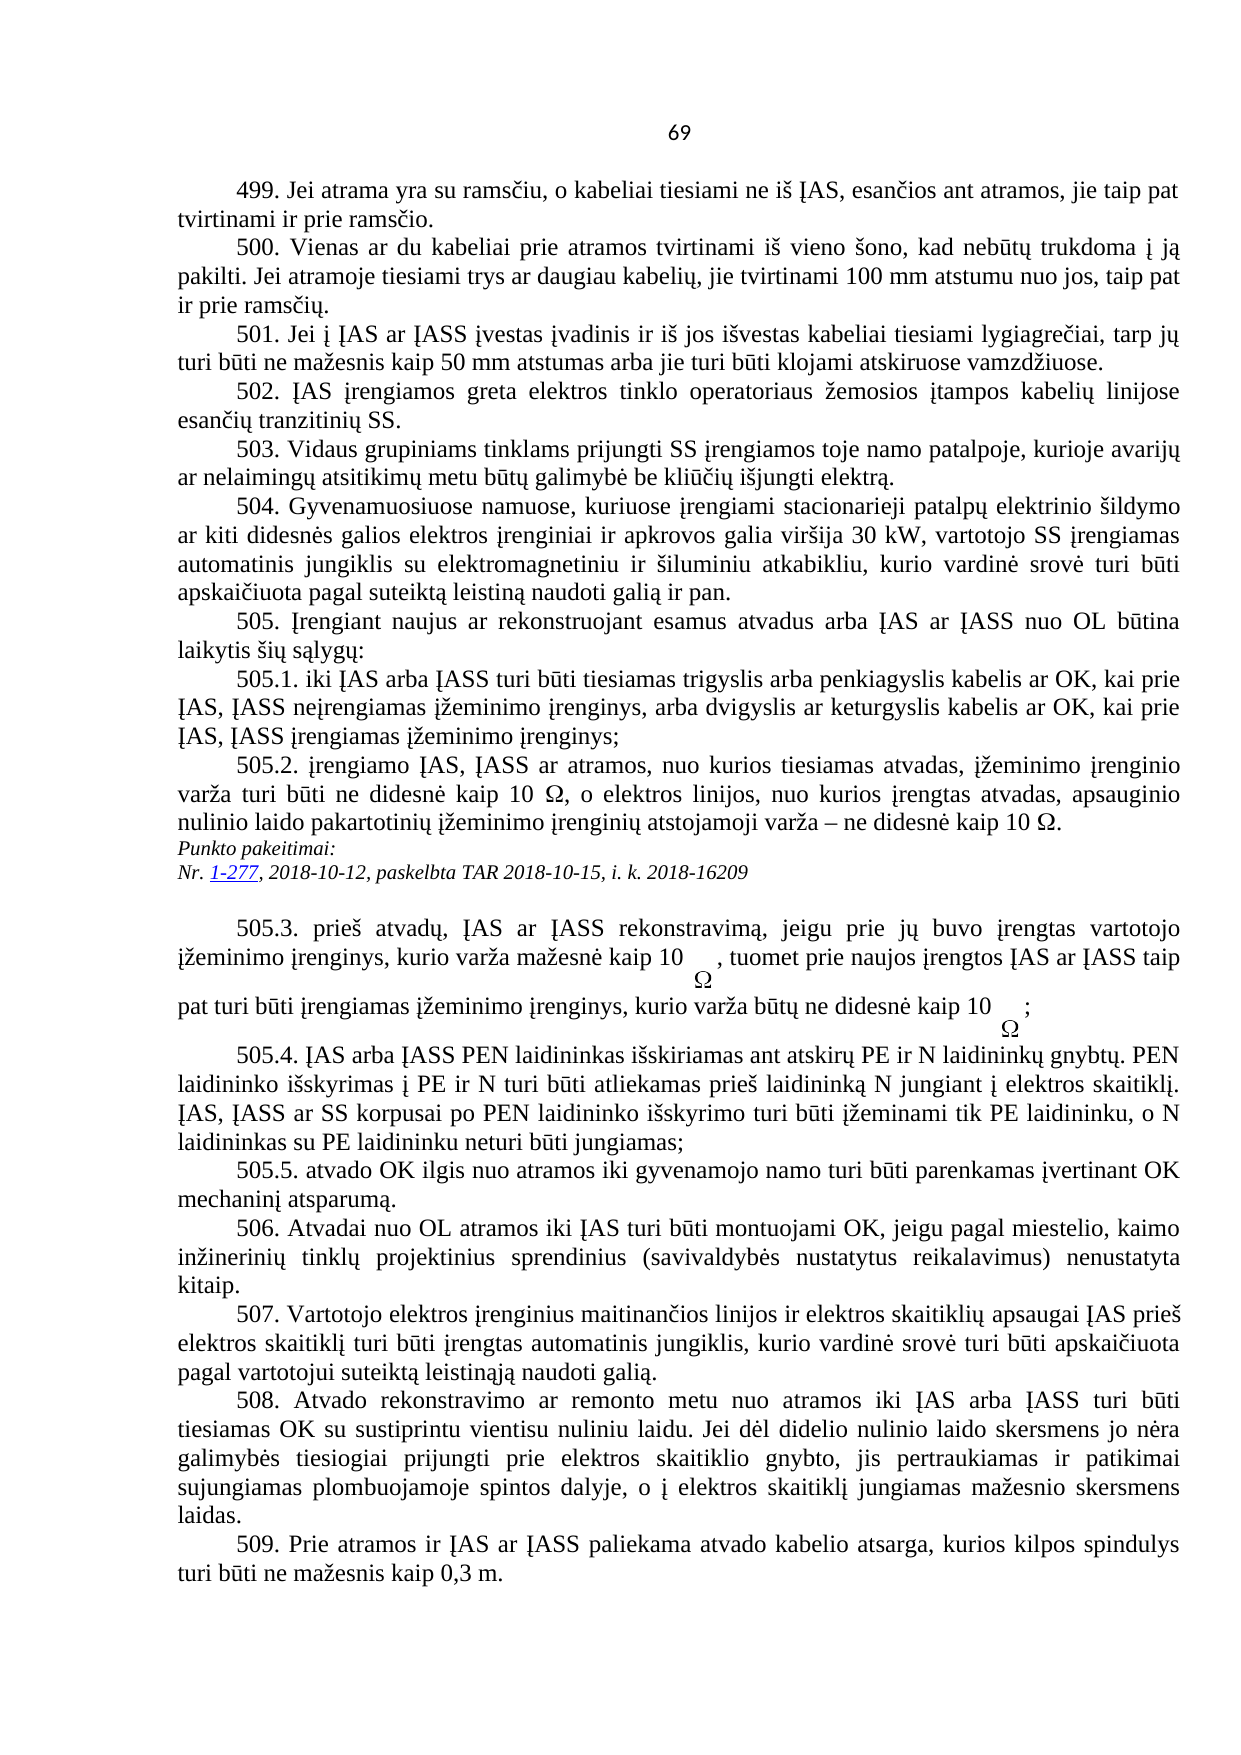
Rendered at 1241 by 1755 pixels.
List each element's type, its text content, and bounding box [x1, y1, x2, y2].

text 505.1. iki ĮAS arba ĮASS turi būti tiesiamas trigyslis arba penkiagyslis kabelis ar OK, kai prie ĮAS, ĮASS neįrengiamas įžeminimo įrenginys, arba dvigyslis ar keturgyslis kabelis ar OK, kai prie ĮAS, ĮASS įrengiamas įžeminimo įrenginys; [177, 664, 1181, 750]
text 500. Vienas ar du kabeliai prie atramos tvirtinami iš vieno šono, kad nebūtų trukdoma į ją pakilti. Jei atramoje tiesiami trys ar daugiau kabelių, jie tvirtinami 100 mm atstumu nuo jos, taip pat ir prie ramsčių. [177, 232, 1181, 319]
text 506. Atvadai nuo OL atramos iki ĮAS turi būti montuojami OK, jeigu pagal miestelio, kaimo inžinerinių tinklų projektinius sprendinius (savivaldybės nustatytus reikalavimus) nenustatyta kitaip. [177, 1213, 1181, 1299]
text 507. Vartotojo elektros įrenginius maitinančios linijos ir elektros skaitiklių apsaugai ĮAS prieš elektros skaitiklį turi būti įrengtas automatinis jungiklis, kurio vardinė srovė turi būti apskaičiuota pagal vartotojui suteiktą leistinąją naudoti galią. [177, 1299, 1181, 1386]
text 505.4. ĮAS arba ĮASS PEN laidininkas išskiriamas ant atskirų PE ir N laidininkų gnybtų. PEN laidininko išskyrimas į PE ir N turi būti atliekamas prieš laidininką N jungiant į elektros skaitiklį. ĮAS, ĮASS ar SS korpusai po PEN laidininko išskyrimo turi būti įžeminami tik PE laidininku, o N laidininkas su PE laidininku neturi būti jungiamas; [177, 1041, 1181, 1156]
text 505. Įrengiant naujus ar rekonstruojant esamus atvadus arba ĮAS ar ĮASS nuo OL būtina laikytis šių sąlygų: [177, 606, 1181, 664]
text Nr. 1-277, 2018-10-12, paskelbta TAR 2018-10-15, i. k. 2018-16209 [177, 860, 1181, 884]
text 499. Jei atrama yra su ramsčiu, o kabeliai tiesiami ne iš ĮAS, esančios ant atramos, jie taip pat tvirtinami ir prie ramsčio. [177, 175, 1181, 232]
text 502. ĮAS įrengiamos greta elektros tinklo operatoriaus žemosios įtampos kabelių linijose esančių tranzitinių SS. [177, 376, 1181, 434]
text 503. Vidaus grupiniams tinklams prijungti SS įrengiamos toje namo patalpoje, kurioje avarijų ar nelaimingų atsitikimų metu būtų galimybė be kliūčių išjungti elektrą. [177, 434, 1181, 491]
text 508. Atvado rekonstravimo ar remonto metu nuo atramos iki ĮAS arba ĮASS turi būti tiesiamas OK su sustiprintu vientisu nuliniu laidu. Jei dėl didelio nulinio laido skersmens jo nėra galimybės tiesiogiai prijungti prie elektros skaitiklio gnybto, jis pertraukiamas ir patikimai sujungiamas plombuojamoje spintos dalyje, o į elektros skaitiklį jungiamas mažesnio skersmens laidas. [177, 1386, 1181, 1529]
text 504. Gyvenamuosiuose namuose, kuriuose įrengiami stacionarieji patalpų elektrinio šildymo ar kiti didesnės galios elektros įrenginiai ir apkrovos galia viršija 30 kW, vartotojo SS įrengiamas automatinis jungiklis su elektromagnetiniu ir šiluminiu atkabikliu, kurio vardinė srovė turi būti apskaičiuota pagal suteiktą leistiną naudoti galią ir pan. [177, 491, 1181, 606]
text 501. Jei į ĮAS ar ĮASS įvestas įvadinis ir iš jos išvestas kabeliai tiesiami lygiagrečiai, tarp jų turi būti ne mažesnis kaip 50 mm atstumas arba jie turi būti klojami atskiruose vamzdžiuose. [177, 319, 1181, 376]
text Punkto pakeitimai: [177, 836, 1181, 860]
text 509. Prie atramos ir ĮAS ar ĮASS paliekama atvado kabelio atsarga, kurios kilpos spindulys turi būti ne mažesnis kaip 0,3 m. [177, 1529, 1181, 1587]
text 505.3. prieš atvadų, ĮAS ar ĮASS rekonstravimą, jeigu prie jų buvo įrengtas vartotojo įžeminimo įrenginys, kurio varža mažesnė kaip 10 , tuomet prie naujos įrengtos ĮAS ar ĮASS taip pat turi būti įrengiamas įžeminimo įrenginys, kurio varža būtų ne didesnė kaip 10 ; [177, 913, 1181, 1041]
text 505.2. įrengiamo ĮAS, ĮASS ar atramos, nuo kurios tiesiamas atvadas, įžeminimo įrenginio varža turi būti ne didesnė kaip 10 , o elektros linijos, nuo kurios įrengtas atvadas, apsauginio nulinio laido pakartotinių įžeminimo įrenginių atstojamoji varža – ne didesnė kaip 10 . [177, 750, 1181, 836]
text 505.5. atvado OK ilgis nuo atramos iki gyvenamojo namo turi būti parenkamas įvertinant OK mechaninį atsparumą. [177, 1156, 1181, 1213]
